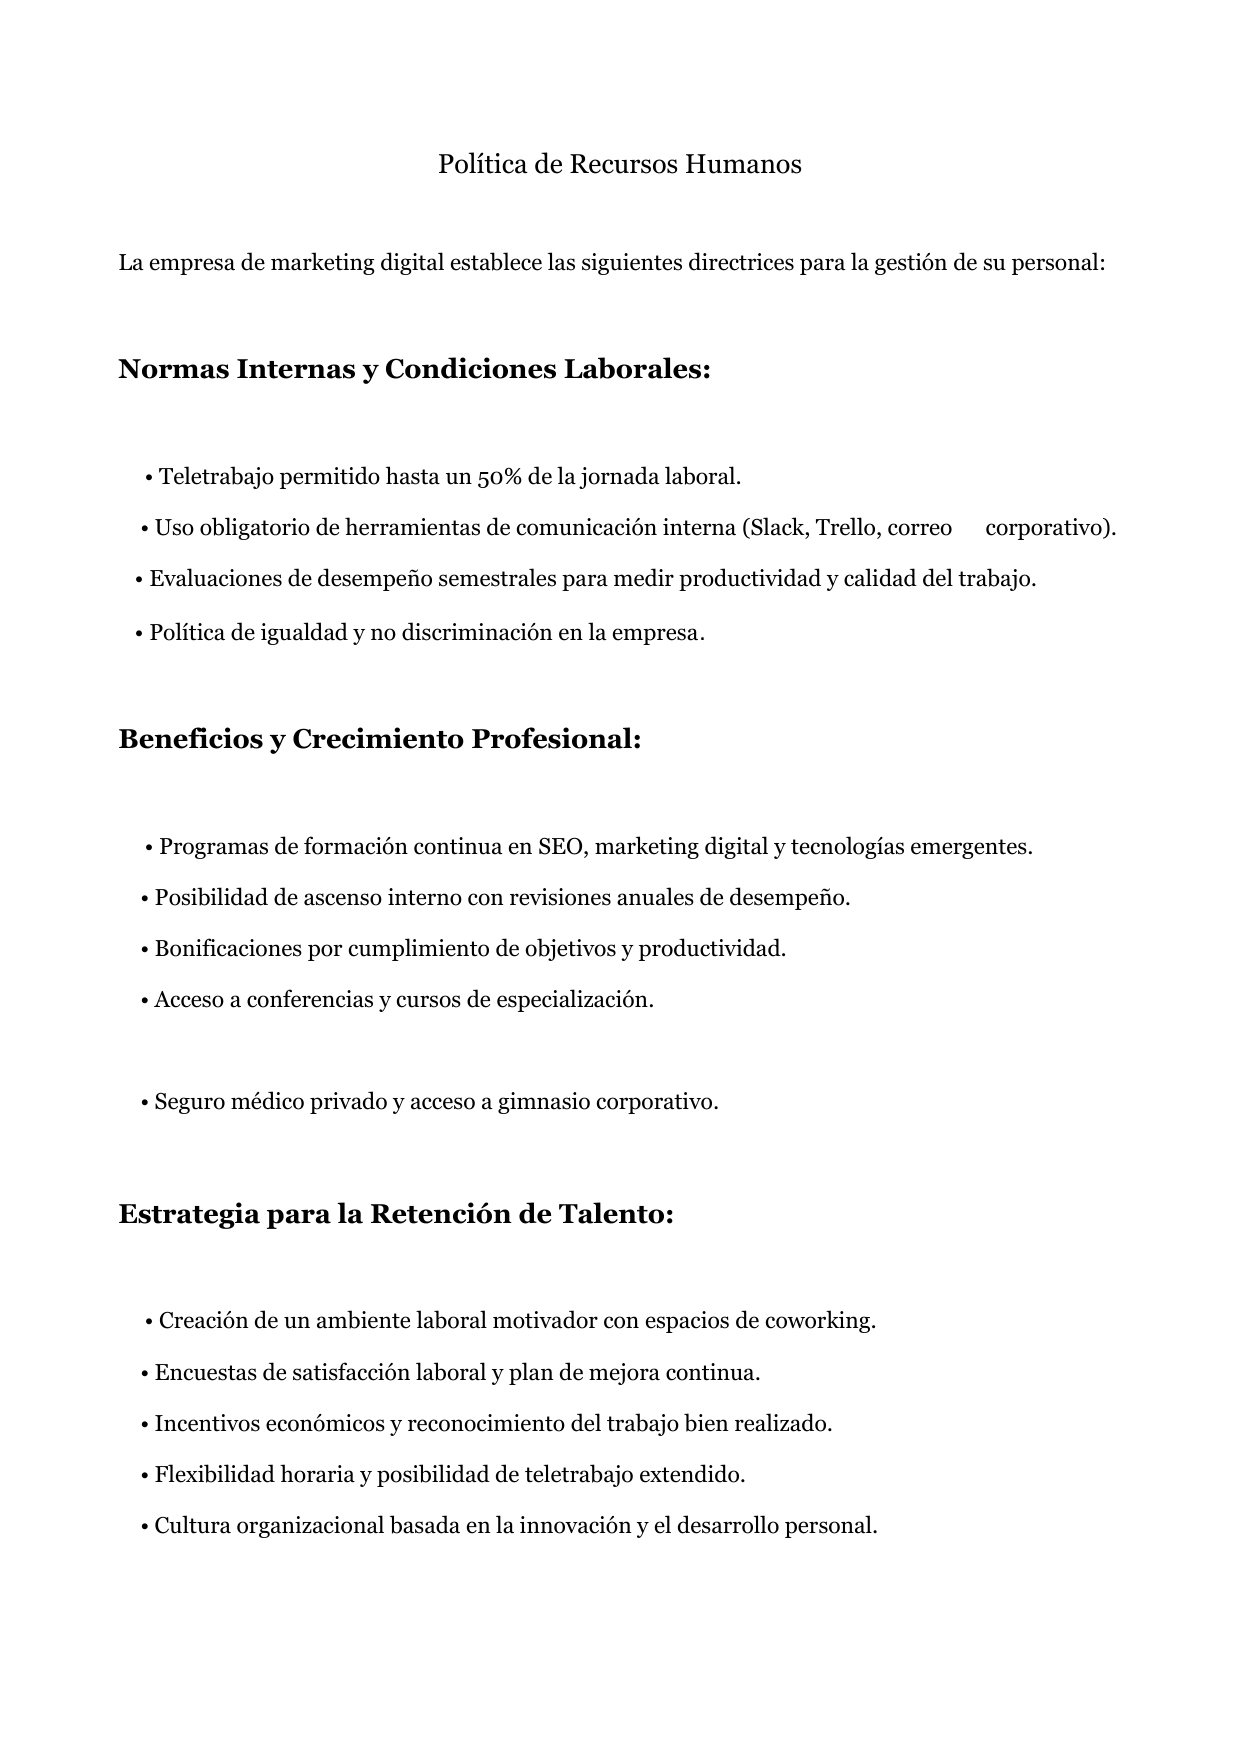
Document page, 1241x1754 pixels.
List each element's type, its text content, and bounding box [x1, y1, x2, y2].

text • Creación de un ambiente laboral motivador con espacios de coworking. [118, 1308, 1122, 1334]
text La empresa de marketing digital establece las siguientes directrices para la gestión de su personal: [118, 249, 1122, 275]
text Estrategia para la Retención de Talento: [118, 1198, 1122, 1229]
text • Teletrabajo permitido hasta un 50% de la jornada laboral. [118, 463, 1122, 489]
text • Cultura organizacional basada en la innovación y el desarrollo personal. [118, 1512, 1122, 1538]
text Normas Internas y Condiciones Laborales: [118, 354, 1122, 384]
text • Seguro médico privado y acceso a gimnasio corporativo. [118, 1089, 1122, 1115]
text • Política de igualdad y no discriminación en la empresa. [118, 616, 1122, 645]
text • Acceso a conferencias y cursos de especialización. [118, 987, 1122, 1013]
text Beneficios y Crecimiento Profesional: [118, 724, 1122, 755]
text • Flexibilidad horaria y posibilidad de teletrabajo extendido. [118, 1461, 1122, 1487]
text • Encuestas de satisfacción laboral y plan de mejora continua. [118, 1359, 1122, 1385]
text • Bonificaciones por cumplimiento de objetivos y productividad. [118, 936, 1122, 962]
text • Evaluaciones de desempeño semestrales para medir productividad y calidad del trabajo. [118, 565, 1122, 591]
text • Posibilidad de ascenso interno con revisiones anuales de desempeño. [118, 884, 1122, 911]
text • Uso obligatorio de herramientas de comunicación interna (Slack, Trello, correo corporativo). [118, 514, 1122, 540]
text • Programas de formación continua en SEO, marketing digital y tecnologías emergentes. [118, 833, 1122, 859]
text • Incentivos económicos y reconocimiento del trabajo bien realizado. [118, 1410, 1122, 1436]
text Política de Recursos Humanos [118, 118, 1122, 180]
